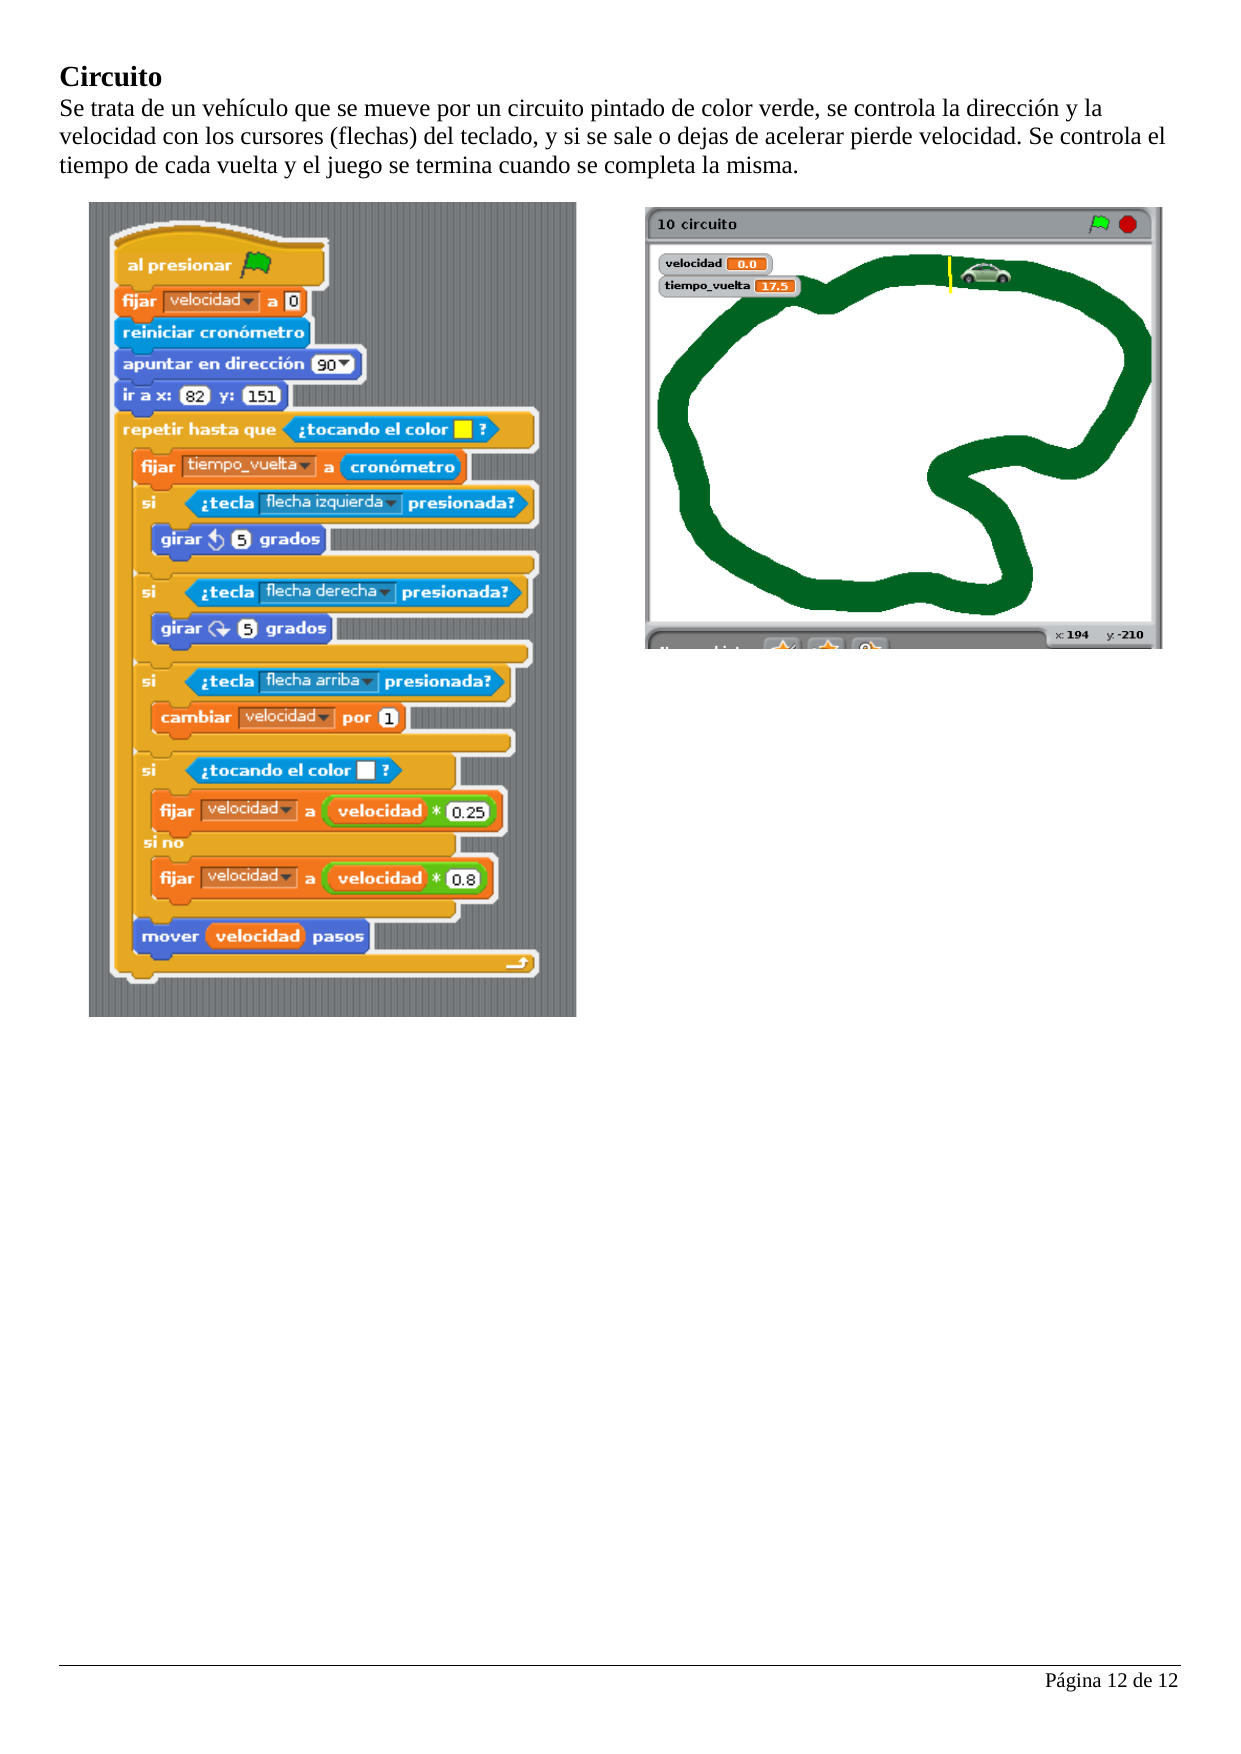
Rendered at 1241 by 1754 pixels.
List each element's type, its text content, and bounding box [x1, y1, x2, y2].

picture [88, 202, 577, 1017]
text Se trata de un vehículo que se mueve por un circuito pintado de color verde, se controla la dirección y la velocidad con los cursores (flechas) del teclado, y si se sale o dejas de acelerar pierde velocidad. Se controla el tiempo de cada vuelta y el juego se termina cuando se completa la misma. [59, 93, 1181, 179]
picture [645, 207, 1163, 649]
text Circuito [59, 59, 1181, 93]
